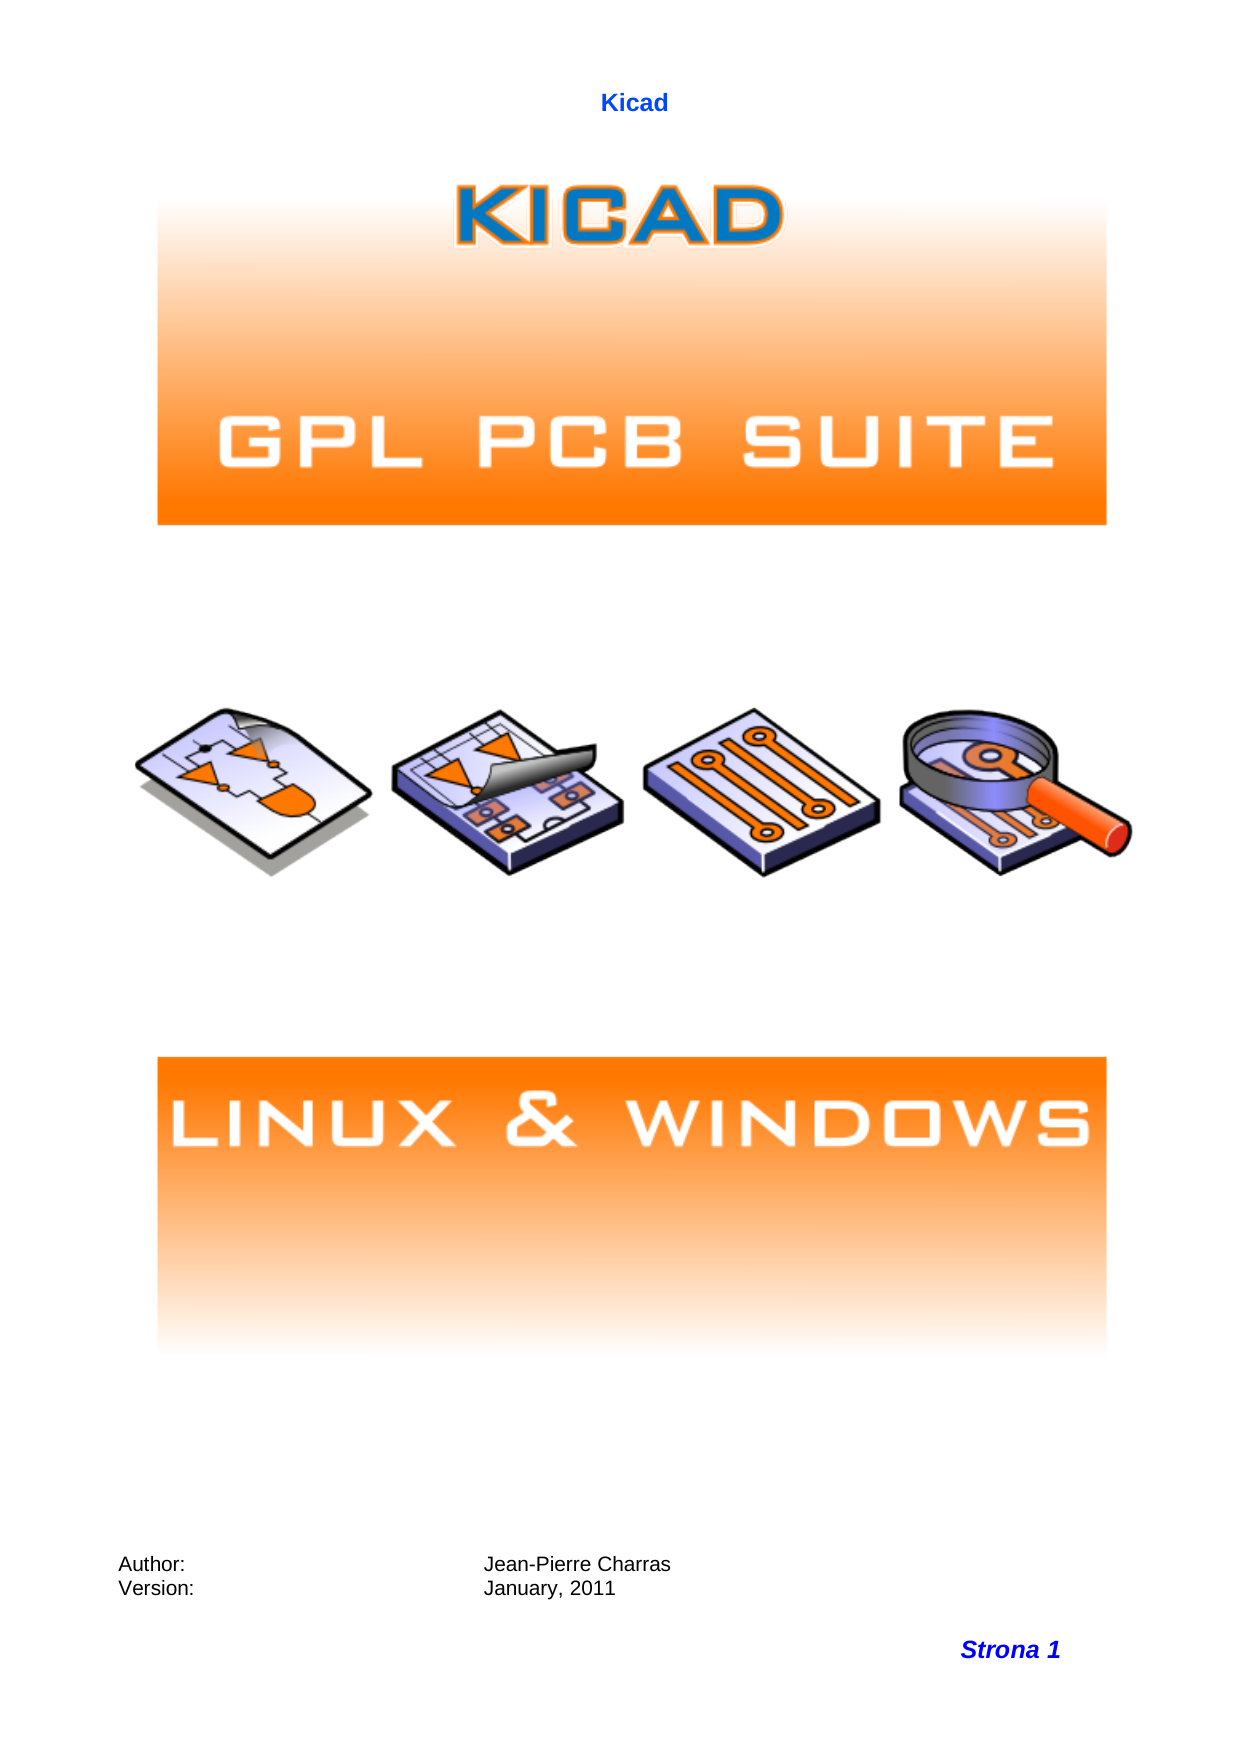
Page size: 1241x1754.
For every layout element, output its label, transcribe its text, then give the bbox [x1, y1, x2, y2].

text Author: Jean-Pierre Charras [118, 1553, 1152, 1576]
picture [134, 143, 1136, 1406]
text Version: January, 2011 [118, 1576, 1152, 1600]
